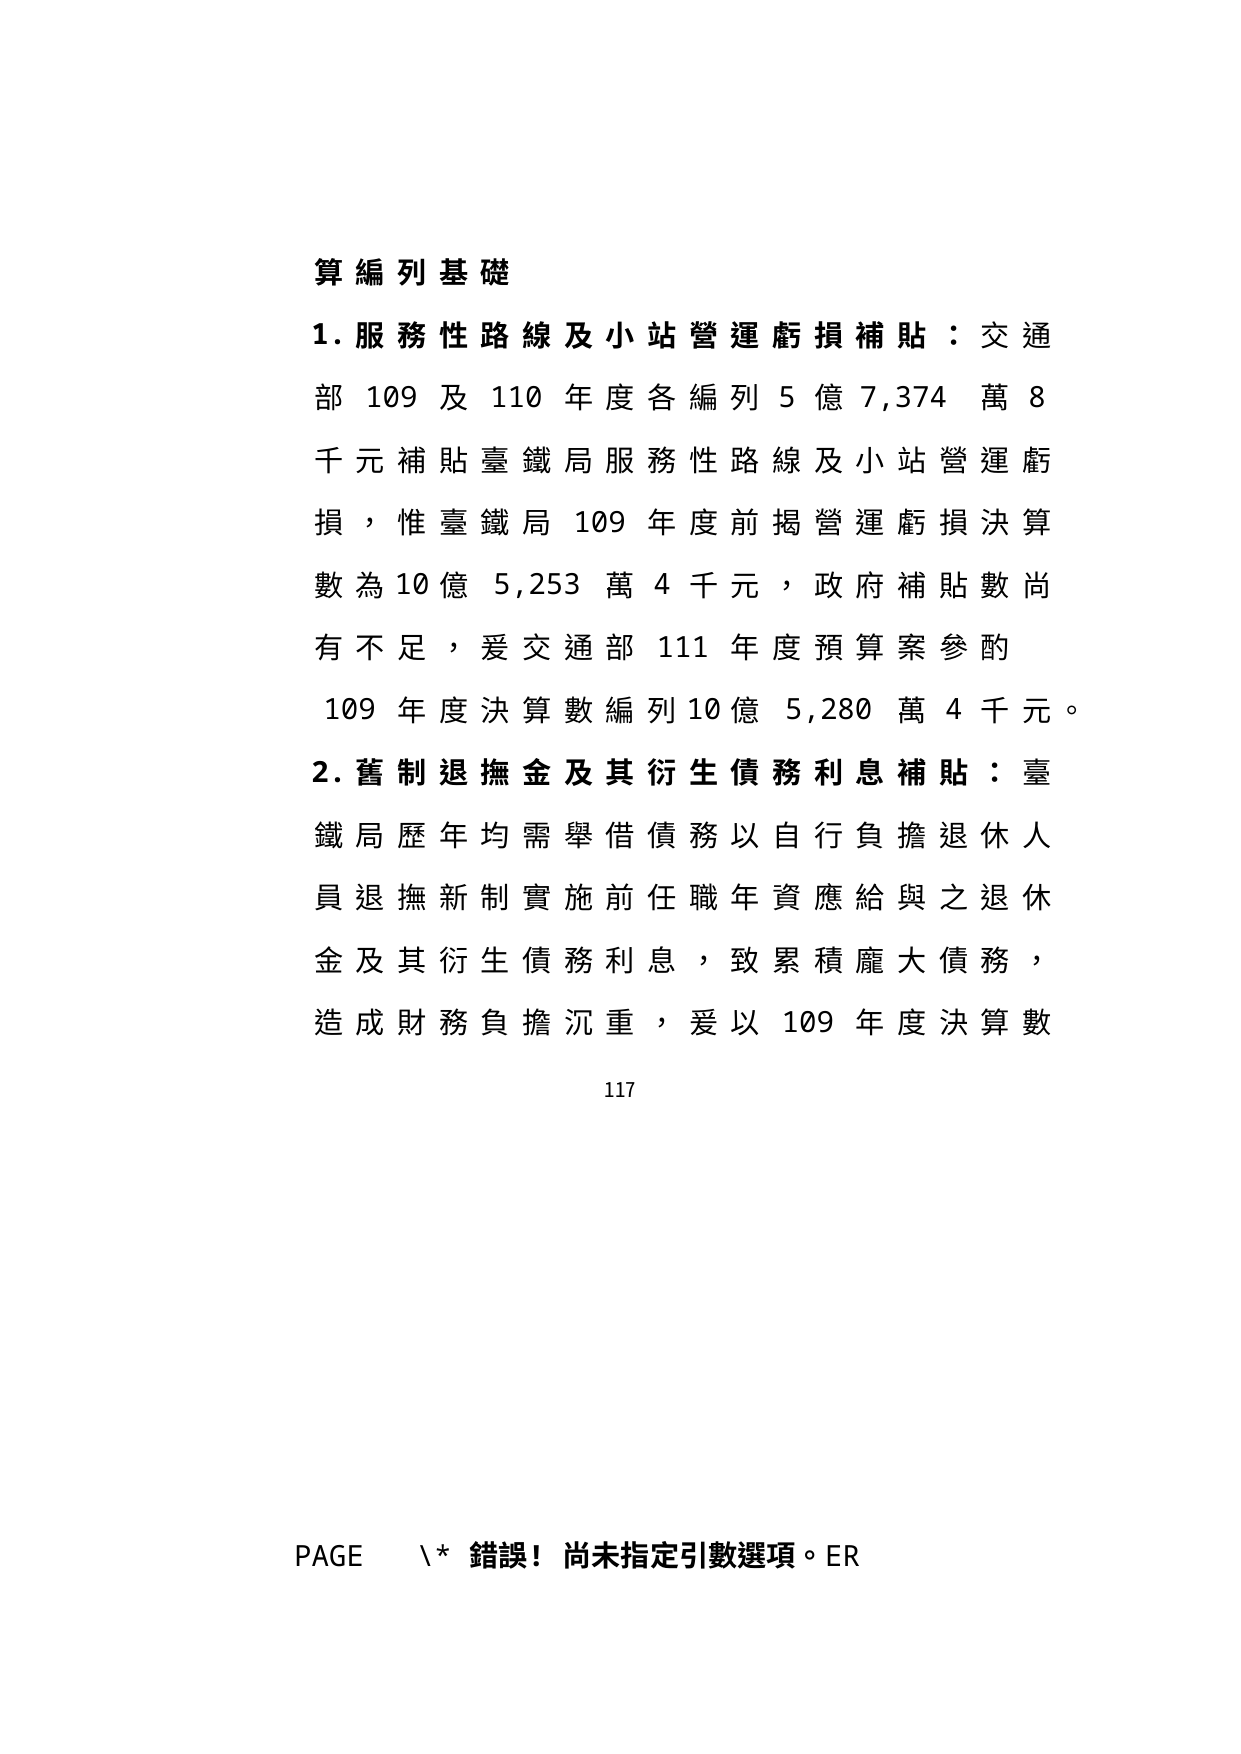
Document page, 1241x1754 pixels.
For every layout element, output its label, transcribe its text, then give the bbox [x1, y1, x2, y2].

text 1.服務性路線及小站營運虧損補貼：交通部109及110年度各編列5億7,374 萬8千元補貼臺鐵局服務性路線及小站營運虧損，惟臺鐵局109年度前揭營運虧損決算數為10億5,253萬4千元，政府補貼數尚有不足，爰交通部111年度預算案參酌109年度決算數編列10億5,280萬4千元。 [271, 292, 1058, 729]
text 算編列基礎 [242, 229, 1058, 292]
text 2.舊制退撫金及其衍生債務利息補貼：臺鐵局歷年均需舉借債務以自行負擔退休人員退撫新制實施前任職年資應給與之退休金及其衍生債務利息，致累積龐大債務，造成財務負擔沉重，爰以109年度決算數 [271, 729, 1058, 1042]
